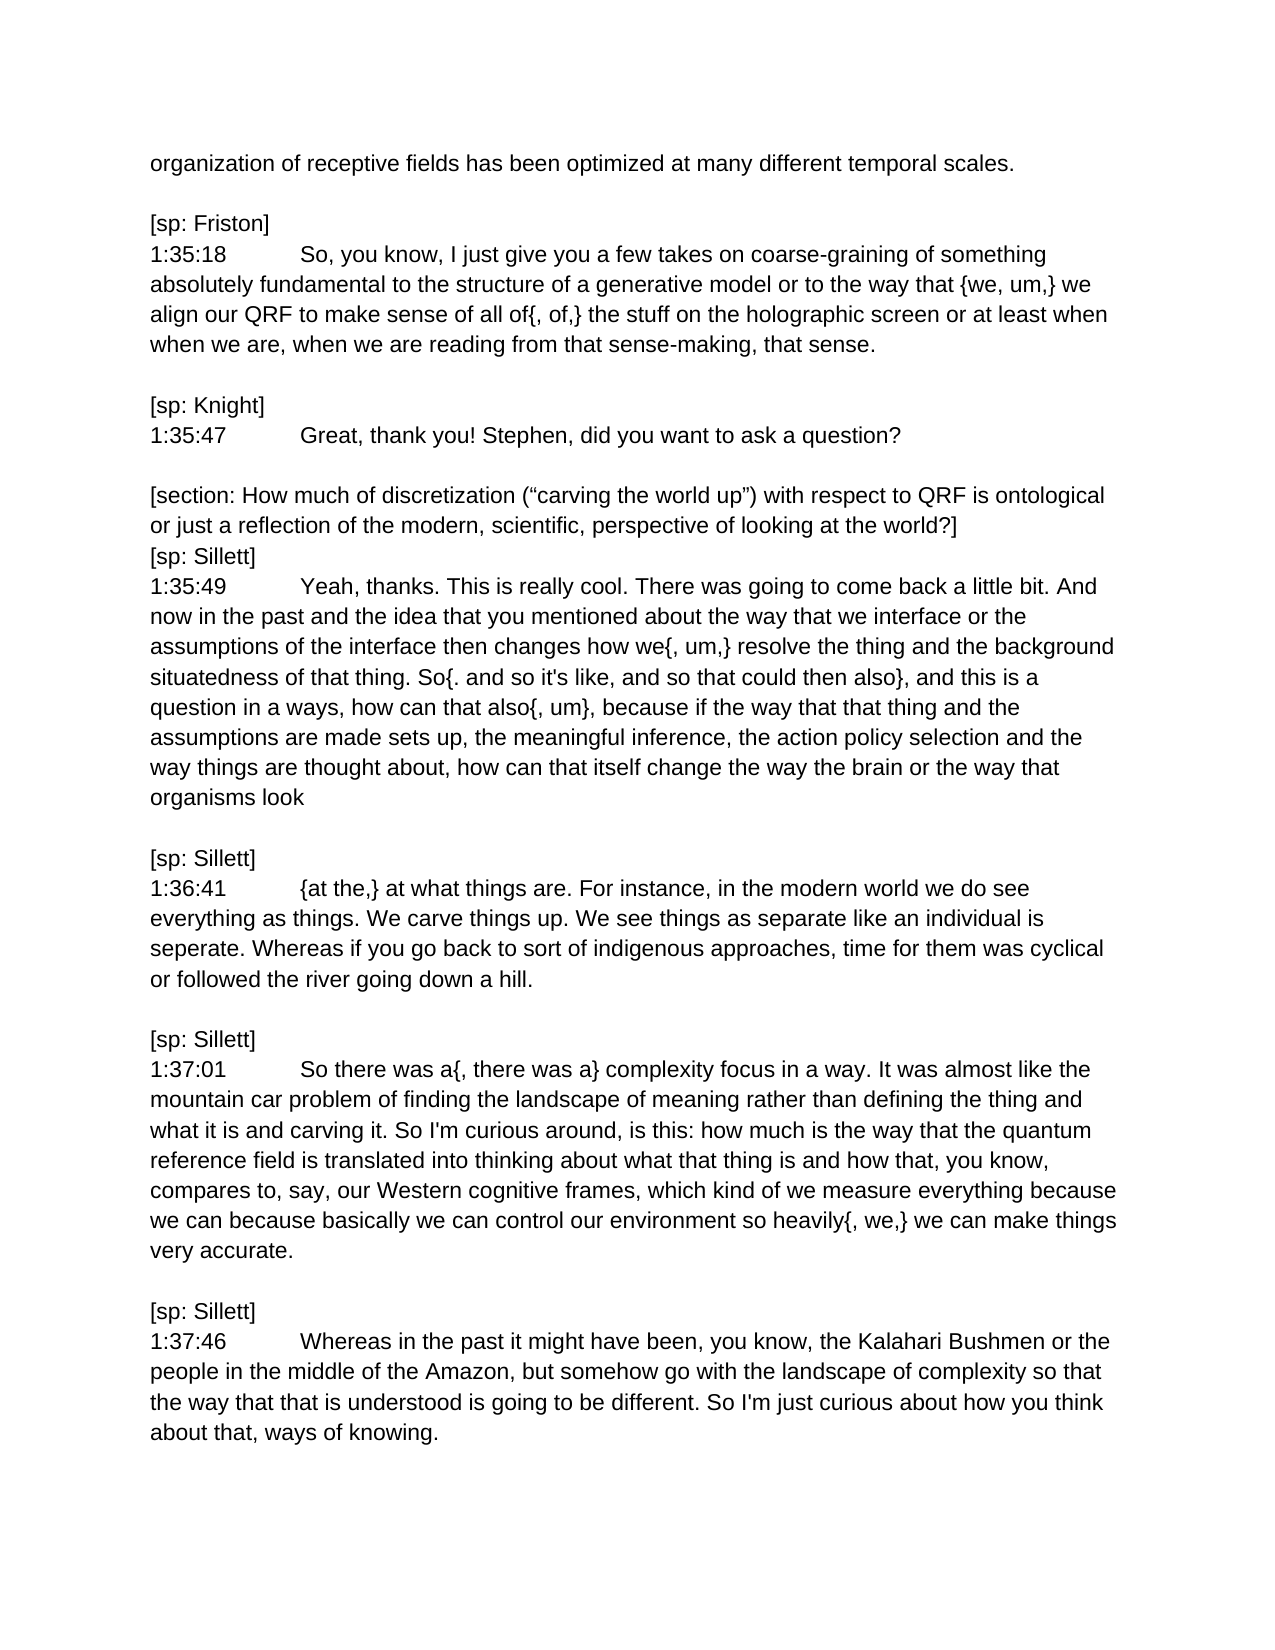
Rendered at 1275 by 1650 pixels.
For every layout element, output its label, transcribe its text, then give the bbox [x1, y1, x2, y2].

text [sp: Knight] [150, 392, 1125, 418]
text 1:37:01 So there was a{, there was a} complexity focus in a way. It was almost like the mountain car problem of finding the landscape of meaning rather than defining the thing and what it is and carving it. So I'm curious around, is this: how much is the way that the quantum reference field is translated into thinking about what that thing is and how that, you know, compares to, say, our Western cognitive frames, which kind of we measure everything because we can because basically we can control our environment so heavily{, we,} we can make things very accurate. [150, 1056, 1125, 1264]
text 1:35:49 Yeah, thanks. This is really cool. There was going to come back a little bit. And now in the past and the idea that you mentioned about the way that we interface or the assumptions of the interface then changes how we{, um,} resolve the thing and the background situatedness of that thing. So{. and so it's like, and so that could then also}, and this is a question in a ways, how can that also{, um}, because if the way that that thing and the assumptions are made sets up, the meaningful inference, the action policy selection and the way things are thought about, how can that itself change the way the brain or the way that organisms look [150, 573, 1125, 811]
text 1:35:47 Great, thank you! Stephen, did you want to ask a question? [150, 422, 1125, 448]
text [sp: Sillett] [150, 1298, 1125, 1324]
text 1:35:18 So, you know, I just give you a few takes on coarse-graining of something absolutely fundamental to the structure of a generative model or to the way that {we, um,} we align our QRF to make sense of all of{, of,} the stuff on the holographic screen or at least when when we are, when we are reading from that sense-making, that sense. [150, 241, 1125, 358]
text [sp: Sillett] [150, 845, 1125, 871]
text organization of receptive fields has been optimized at many different temporal scales. [150, 150, 1125, 176]
text [sp: Friston] [150, 210, 1125, 237]
text [section: How much of discretization (“carving the world up”) with respect to QRF is ontological or just a reflection of the modern, scientific, perspective of looking at the world?] [150, 482, 1125, 539]
text 1:37:46 Whereas in the past it might have been, you know, the Kalahari Bushmen or the people in the middle of the Amazon, but somehow go with the landscape of complexity so that the way that that is understood is going to be different. So I'm just curious about how you think about that, ways of knowing. [150, 1328, 1125, 1445]
text [sp: Sillett] [150, 543, 1125, 569]
text 1:36:41 {at the,} at what things are. For instance, in the modern world we do see everything as things. We carve things up. We see things as separate like an individual is seperate. Whereas if you go back to sort of indigenous approaches, time for them was cyclical or followed the river going down a hill. [150, 875, 1125, 992]
text [sp: Sillett] [150, 1026, 1125, 1052]
